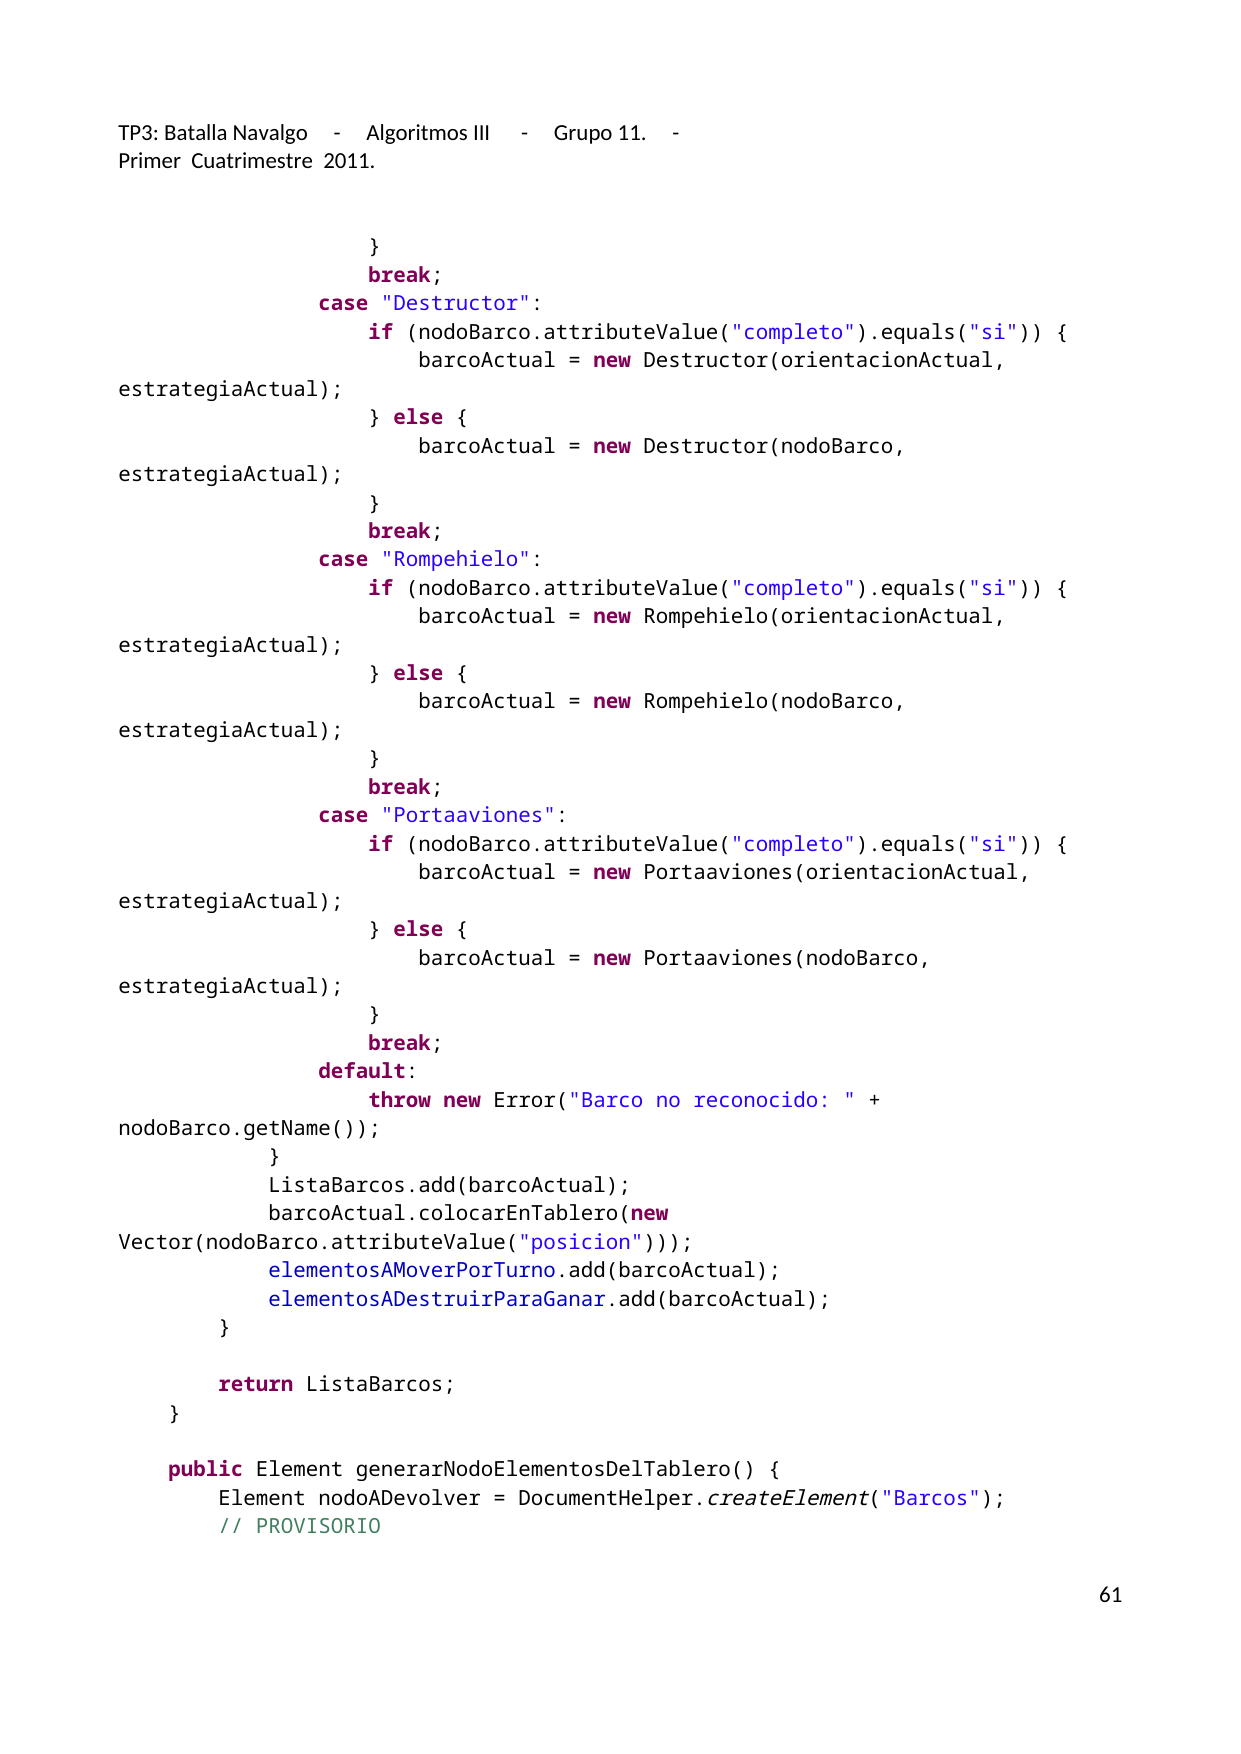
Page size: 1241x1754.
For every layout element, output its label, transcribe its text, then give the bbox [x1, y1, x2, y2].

text public Element generarNodoElementosDelTablero() { [118, 1454, 1122, 1483]
text return ListaBarcos; [118, 1369, 1122, 1398]
text } [118, 1398, 1122, 1426]
text barcoActual.colocarEnTablero(new Vector(nodoBarco.attributeValue("posicion"))); [118, 1198, 1122, 1255]
text } else { [118, 658, 1122, 687]
text ListaBarcos.add(barcoActual); [118, 1170, 1122, 1198]
text } [118, 999, 1122, 1028]
text // PROVISORIO [118, 1511, 1122, 1540]
text barcoActual = new Destructor(nodoBarco, estrategiaActual); [118, 431, 1122, 488]
text elementosAMoverPorTurno.add(barcoActual); [118, 1255, 1122, 1284]
text case "Portaaviones": [118, 800, 1122, 829]
text barcoActual = new Destructor(orientacionActual, estrategiaActual); [118, 345, 1122, 402]
text } [118, 743, 1122, 772]
text } [118, 232, 1122, 260]
text throw new Error("Barco no reconocido: " + nodoBarco.getName()); [118, 1085, 1122, 1142]
text if (nodoBarco.attributeValue("completo").equals("si")) { [118, 317, 1122, 345]
text barcoActual = new Portaaviones(orientacionActual, estrategiaActual); [118, 857, 1122, 914]
text barcoActual = new Rompehielo(orientacionActual, estrategiaActual); [118, 601, 1122, 658]
text case "Rompehielo": [118, 544, 1122, 573]
text case "Destructor": [118, 288, 1122, 317]
text } [118, 1312, 1122, 1341]
text break; [118, 1028, 1122, 1056]
text barcoActual = new Rompehielo(nodoBarco, estrategiaActual); [118, 687, 1122, 743]
text if (nodoBarco.attributeValue("completo").equals("si")) { [118, 573, 1122, 601]
text } [118, 1142, 1122, 1170]
text Element nodoADevolver = DocumentHelper.createElement("Barcos"); [118, 1483, 1122, 1511]
text break; [118, 516, 1122, 544]
text default: [118, 1056, 1122, 1085]
text } else { [118, 914, 1122, 943]
text } [118, 488, 1122, 516]
text barcoActual = new Portaaviones(nodoBarco, estrategiaActual); [118, 943, 1122, 999]
text break; [118, 260, 1122, 288]
text break; [118, 772, 1122, 800]
text elementosADestruirParaGanar.add(barcoActual); [118, 1284, 1122, 1312]
text } else { [118, 402, 1122, 431]
text if (nodoBarco.attributeValue("completo").equals("si")) { [118, 829, 1122, 857]
